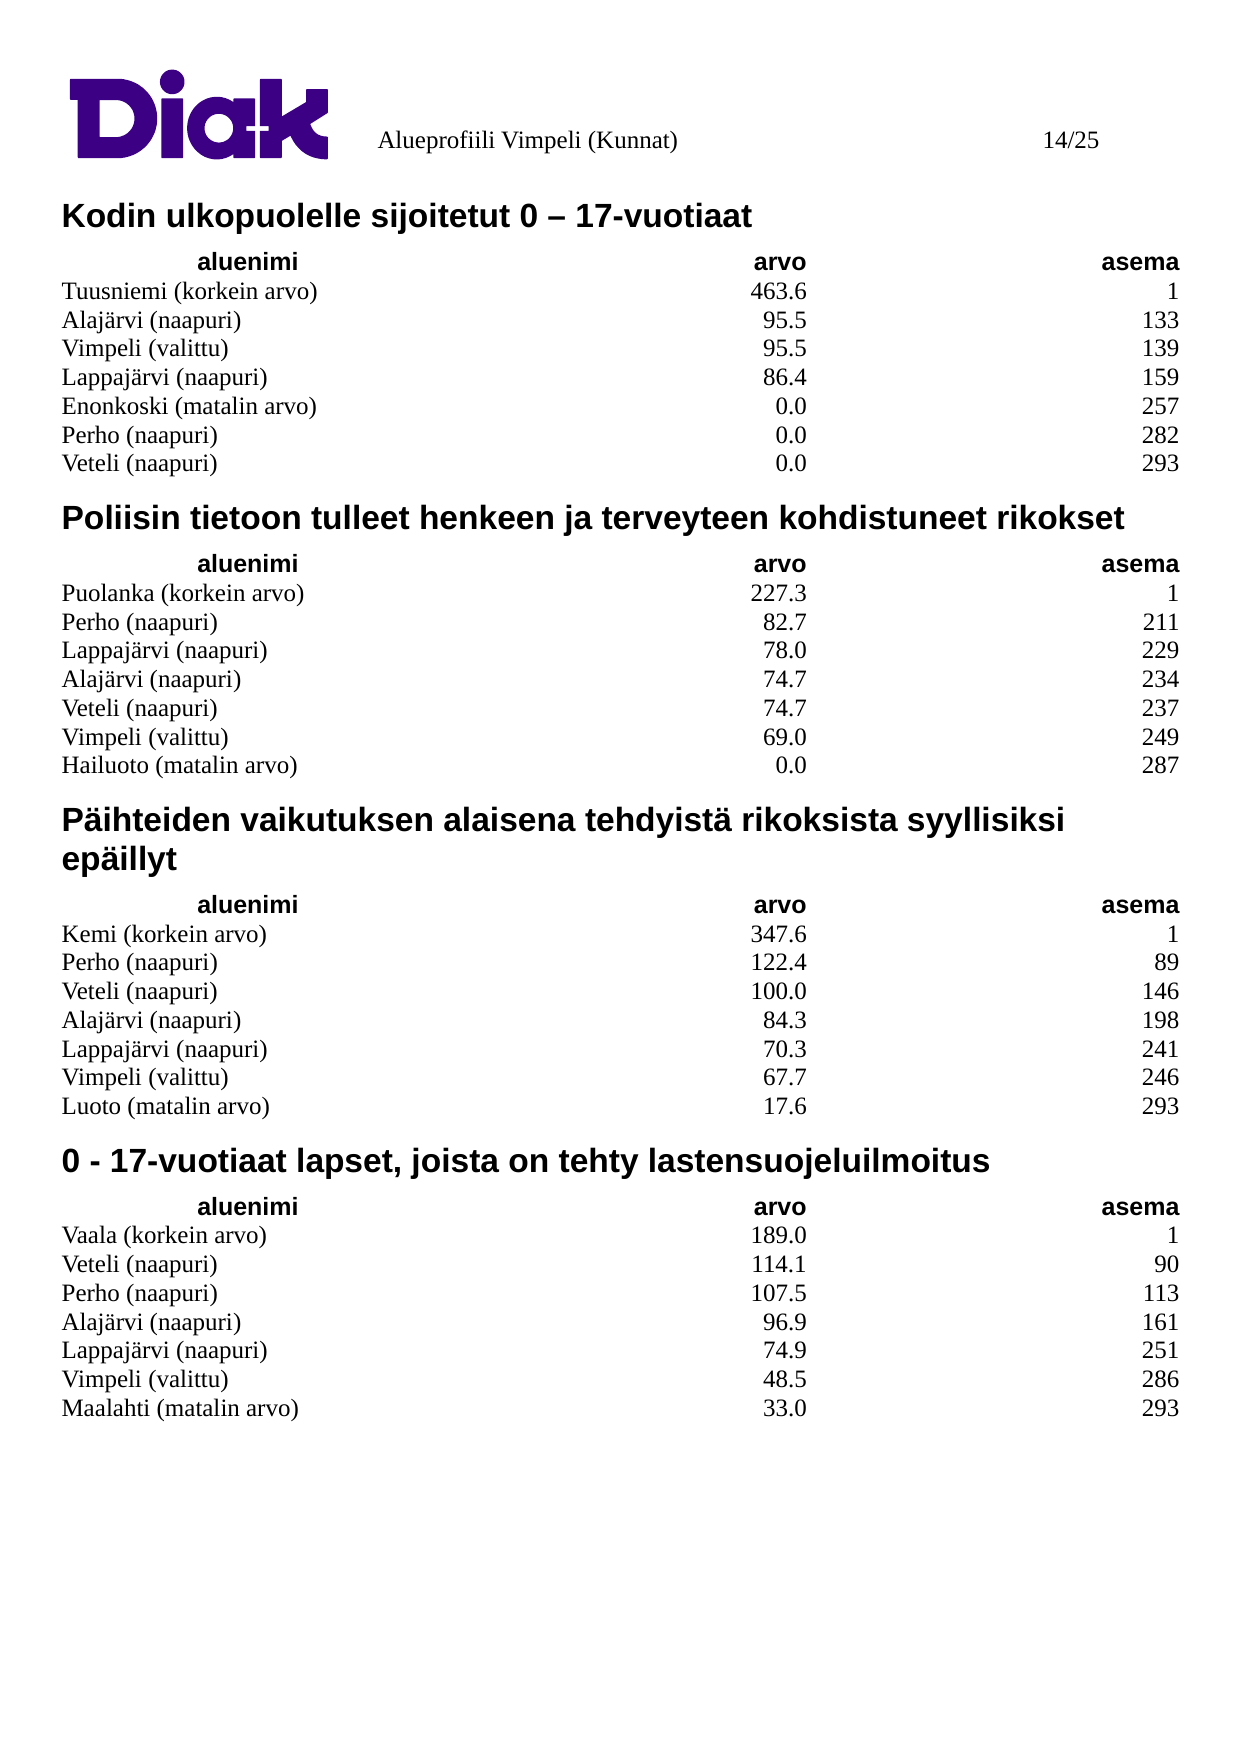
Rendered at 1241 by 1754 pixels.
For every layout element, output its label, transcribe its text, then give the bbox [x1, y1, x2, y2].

table_cell 146 [806, 976, 1179, 1005]
table_cell 48.5 [434, 1364, 806, 1393]
subtitle Poliisin tietoon tulleet henkeen ja terveyteen kohdistuneet rikokset [61, 498, 1179, 537]
table_cell Lappajärvi (naapuri) [61, 1336, 434, 1364]
table_cell 249 [806, 722, 1179, 751]
table_cell 113 [806, 1278, 1179, 1307]
table_cell 84.3 [434, 1005, 806, 1034]
table_cell 286 [806, 1364, 1179, 1393]
table_header aluenimi [61, 890, 434, 919]
table_cell Vaala (korkein arvo) [61, 1221, 434, 1249]
table_cell Vimpeli (valittu) [61, 334, 434, 362]
table_cell 161 [806, 1307, 1179, 1336]
table_cell 67.7 [434, 1063, 806, 1091]
table_cell 90 [806, 1249, 1179, 1278]
table_header asema [806, 549, 1179, 578]
table_cell 241 [806, 1034, 1179, 1062]
table_cell 463.6 [434, 276, 806, 305]
table_cell 234 [806, 664, 1179, 693]
table_cell Lappajärvi (naapuri) [61, 1034, 434, 1062]
table_header arvo [434, 549, 806, 578]
table_cell Puolanka (korkein arvo) [61, 578, 434, 607]
table_cell 198 [806, 1005, 1179, 1034]
table_cell 251 [806, 1336, 1179, 1364]
table_cell 74.7 [434, 664, 806, 693]
table_cell 293 [806, 1091, 1179, 1120]
table_header arvo [434, 1192, 806, 1221]
subtitle 0 - 17-vuotiaat lapset, joista on tehty lastensuojeluilmoitus [61, 1141, 1179, 1179]
table_header aluenimi [61, 1192, 434, 1221]
table_cell Perho (naapuri) [61, 1278, 434, 1307]
table_cell Lappajärvi (naapuri) [61, 636, 434, 664]
table_cell Hailuoto (matalin arvo) [61, 751, 434, 779]
table_cell Kemi (korkein arvo) [61, 919, 434, 947]
table_cell Veteli (naapuri) [61, 449, 434, 477]
table_cell 96.9 [434, 1307, 806, 1336]
table_cell 17.6 [434, 1091, 806, 1120]
table_cell 189.0 [434, 1221, 806, 1249]
table_cell 1 [806, 276, 1179, 305]
table_cell 229 [806, 636, 1179, 664]
table_cell 282 [806, 420, 1179, 448]
table_cell Luoto (matalin arvo) [61, 1091, 434, 1120]
table_cell 133 [806, 305, 1179, 333]
table_cell Enonkoski (matalin arvo) [61, 391, 434, 420]
table_cell 33.0 [434, 1393, 806, 1422]
subtitle Kodin ulkopuolelle sijoitetut 0 – 17-vuotiaat [61, 196, 1179, 235]
table_header aluenimi [61, 549, 434, 578]
table_cell 95.5 [434, 305, 806, 333]
table_cell 0.0 [434, 391, 806, 420]
table_cell Veteli (naapuri) [61, 1249, 434, 1278]
table_header arvo [434, 247, 806, 276]
table_cell Veteli (naapuri) [61, 693, 434, 722]
table_cell Veteli (naapuri) [61, 976, 434, 1005]
table_cell 0.0 [434, 751, 806, 779]
table_cell 100.0 [434, 976, 806, 1005]
table_cell 1 [806, 1221, 1179, 1249]
table_cell 293 [806, 1393, 1179, 1422]
table_cell Lappajärvi (naapuri) [61, 362, 434, 391]
table_cell 0.0 [434, 420, 806, 448]
table_cell 0.0 [434, 449, 806, 477]
table_cell Tuusniemi (korkein arvo) [61, 276, 434, 305]
subtitle Päihteiden vaikutuksen alaisena tehdyistä rikoksista syyllisiksi epäillyt [61, 800, 1179, 877]
table_header asema [806, 1192, 1179, 1221]
table_cell 347.6 [434, 919, 806, 947]
table_cell Perho (naapuri) [61, 607, 434, 636]
table_cell 139 [806, 334, 1179, 362]
table_cell 70.3 [434, 1034, 806, 1062]
table_cell Maalahti (matalin arvo) [61, 1393, 434, 1422]
table_cell 114.1 [434, 1249, 806, 1278]
table_cell 246 [806, 1063, 1179, 1091]
table_cell 159 [806, 362, 1179, 391]
table_cell 89 [806, 948, 1179, 976]
table_cell 69.0 [434, 722, 806, 751]
table_cell Alajärvi (naapuri) [61, 305, 434, 333]
table_cell Alajärvi (naapuri) [61, 1005, 434, 1034]
table_header aluenimi [61, 247, 434, 276]
table_cell 211 [806, 607, 1179, 636]
table_cell 287 [806, 751, 1179, 779]
table_cell 74.7 [434, 693, 806, 722]
table_cell 78.0 [434, 636, 806, 664]
table_cell 257 [806, 391, 1179, 420]
table_cell 1 [806, 919, 1179, 947]
table_header asema [806, 890, 1179, 919]
table_cell Perho (naapuri) [61, 948, 434, 976]
table_header asema [806, 247, 1179, 276]
table_cell 74.9 [434, 1336, 806, 1364]
table_cell 293 [806, 449, 1179, 477]
table_header arvo [434, 890, 806, 919]
table_cell 122.4 [434, 948, 806, 976]
table_cell Vimpeli (valittu) [61, 1364, 434, 1393]
table_cell 237 [806, 693, 1179, 722]
table_cell Vimpeli (valittu) [61, 1063, 434, 1091]
table_cell 107.5 [434, 1278, 806, 1307]
table_cell 86.4 [434, 362, 806, 391]
table_cell 1 [806, 578, 1179, 607]
table_cell Perho (naapuri) [61, 420, 434, 448]
table_cell 95.5 [434, 334, 806, 362]
table_cell Vimpeli (valittu) [61, 722, 434, 751]
table_cell Alajärvi (naapuri) [61, 1307, 434, 1336]
table_cell 82.7 [434, 607, 806, 636]
table_cell 227.3 [434, 578, 806, 607]
table_cell Alajärvi (naapuri) [61, 664, 434, 693]
